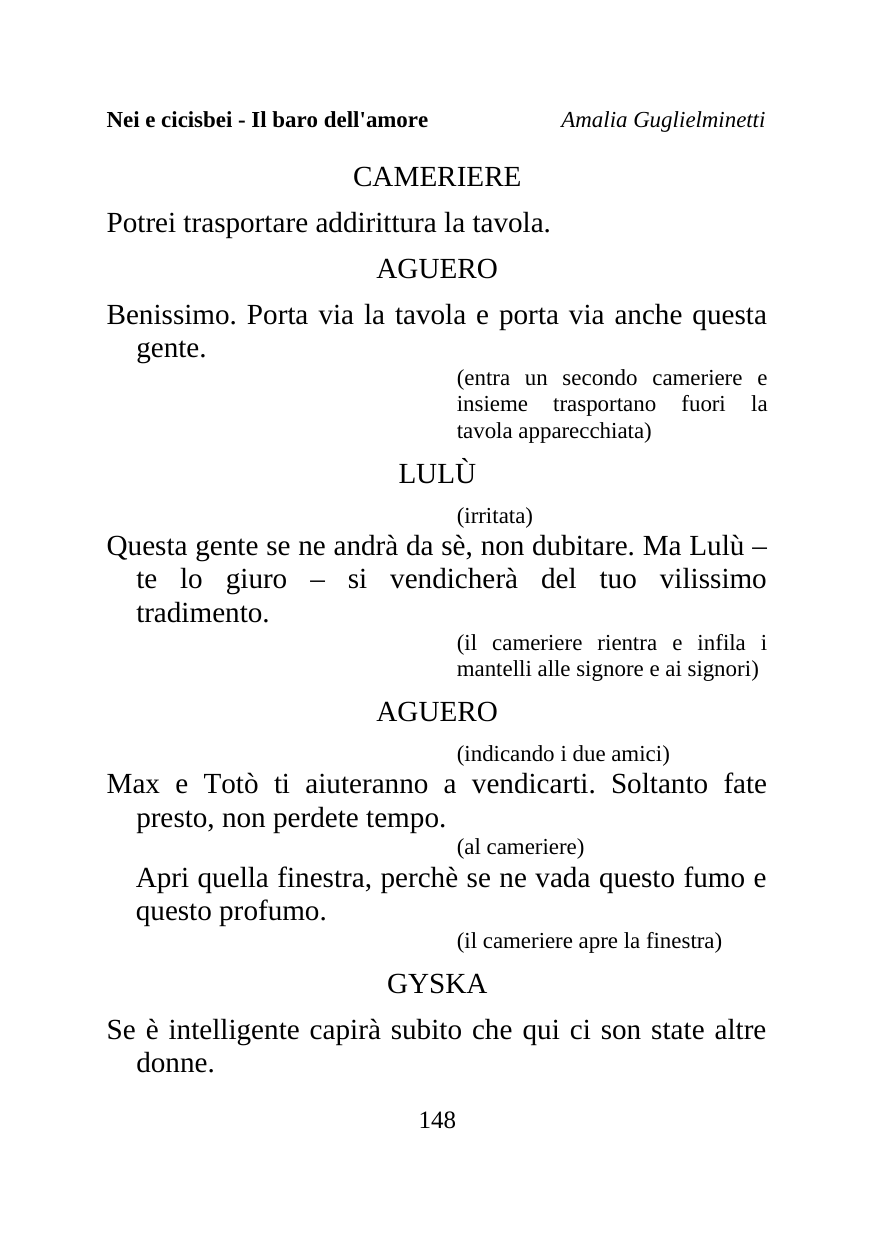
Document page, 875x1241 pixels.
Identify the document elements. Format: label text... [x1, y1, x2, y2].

text (il cameriere rientra e infila i mantelli alle signore e ai signori) [457, 629, 768, 681]
text AGUERO [106, 694, 768, 727]
text LULÙ [106, 456, 768, 489]
text (indicando i due amici) [457, 740, 768, 766]
text GYSKA [106, 966, 768, 999]
text AGUERO [106, 251, 768, 284]
text Potrei trasportare addirittura la tavola. [106, 205, 768, 238]
text (il cameriere apre la finestra) [457, 927, 768, 953]
text Apri quella finestra, perchè se ne vada questo fumo e questo profumo. [136, 860, 768, 927]
text (irritata) [457, 502, 768, 528]
text Benissimo. Porta via la tavola e porta via anche questa gente. [106, 297, 768, 364]
text (al cameriere) [457, 833, 768, 860]
text Questa gente se ne andrà da sè, non dubitare. Ma Lulù – te lo giuro – si vendicherà del tuo vilissimo tradimento. [106, 528, 768, 629]
text (entra un secondo cameriere e insieme trasportano fuori la tavola apparecchiata) [457, 364, 768, 443]
text Se è intelligente capirà subito che qui ci son state altre donne. [106, 1012, 768, 1079]
text Max e Totò ti aiuteranno a vendicarti. Soltanto fate presto, non perdete tempo. [106, 766, 768, 833]
text CAMERIERE [106, 159, 768, 192]
